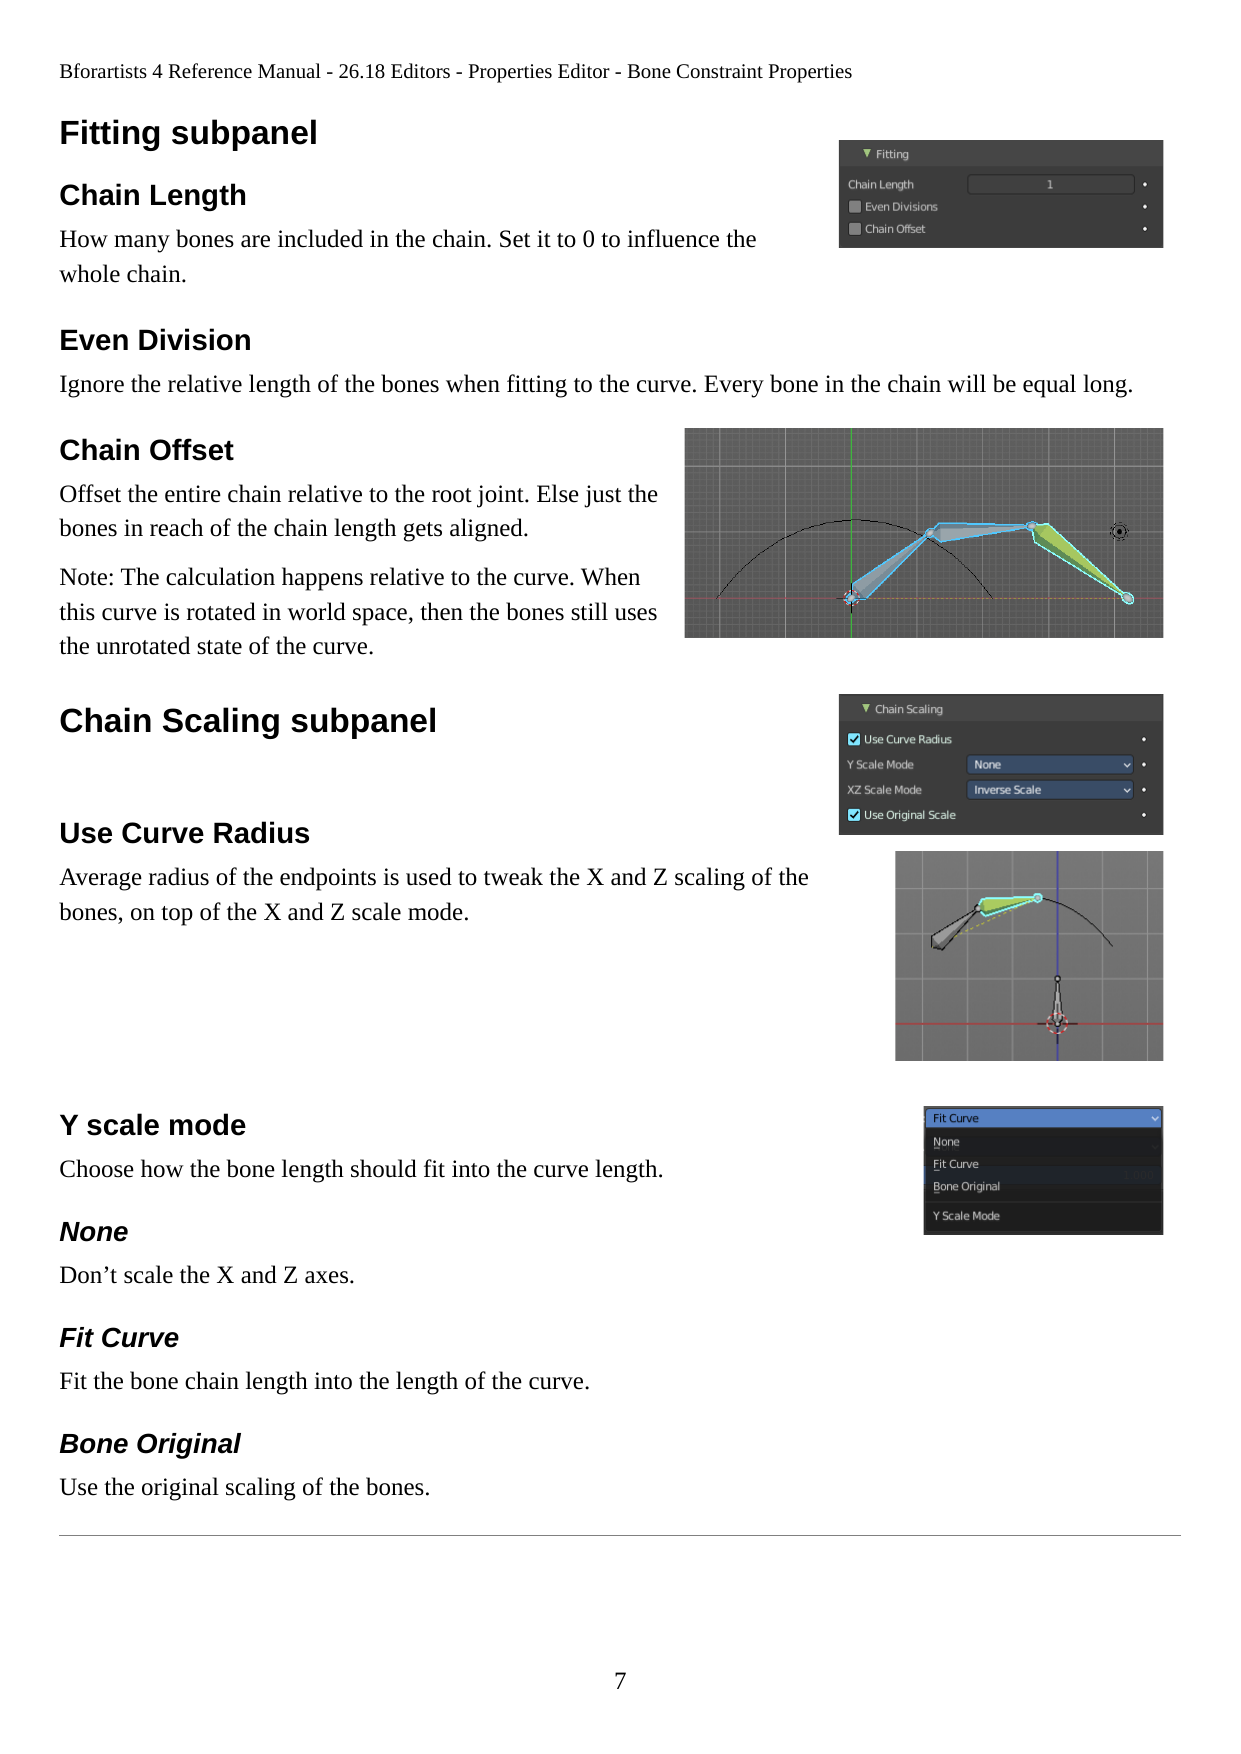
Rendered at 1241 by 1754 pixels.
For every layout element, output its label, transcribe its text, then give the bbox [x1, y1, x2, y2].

subtitle Chain Length [59, 178, 838, 212]
subtitle Fitting subpanel [59, 113, 1181, 151]
picture [895, 851, 1164, 1061]
subtitle [1164, 1108, 1181, 1141]
subtitle Chain Scaling subpanel [59, 701, 838, 740]
text Average radius of the endpoints is used to tweak the X and Z scaling of the bones, on top of the X and Z scale mode. [59, 862, 895, 926]
subtitle Use Curve Radius [59, 816, 1181, 850]
text Use the original scaling of the bones. [59, 1472, 1181, 1500]
picture [684, 428, 1164, 638]
subtitle Fit Curve [59, 1321, 1181, 1353]
subtitle [1164, 701, 1181, 740]
text Don’t scale the X and Z axes. [59, 1260, 1181, 1288]
picture [838, 694, 1164, 835]
picture [838, 140, 1164, 248]
subtitle Y scale mode [59, 1108, 923, 1141]
text Note: The calculation happens relative to the curve. When this curve is rotated in world space, then the bones still uses the unrotated state of the curve. [59, 562, 1181, 660]
subtitle Even Division [59, 323, 1181, 356]
subtitle [1164, 178, 1181, 212]
subtitle [1164, 433, 1181, 466]
text Fit the bone chain length into the length of the curve. [59, 1366, 1181, 1394]
subtitle Chain Offset [59, 433, 684, 466]
text Choose how the bone length should fit into the curve length. [59, 1154, 923, 1183]
text How many bones are included in the chain. Set it to 0 to influence the whole chain. [59, 224, 1181, 288]
subtitle Bone Original [59, 1427, 1181, 1459]
picture [923, 1106, 1164, 1235]
subtitle None [59, 1215, 1181, 1247]
text Ignore the relative length of the bones when fitting to the curve. Every bone in the chain will be equal long. [59, 369, 1181, 398]
text Offset the entire chain relative to the root joint. Else just the bones in reach of the chain length gets aligned. [59, 479, 684, 542]
